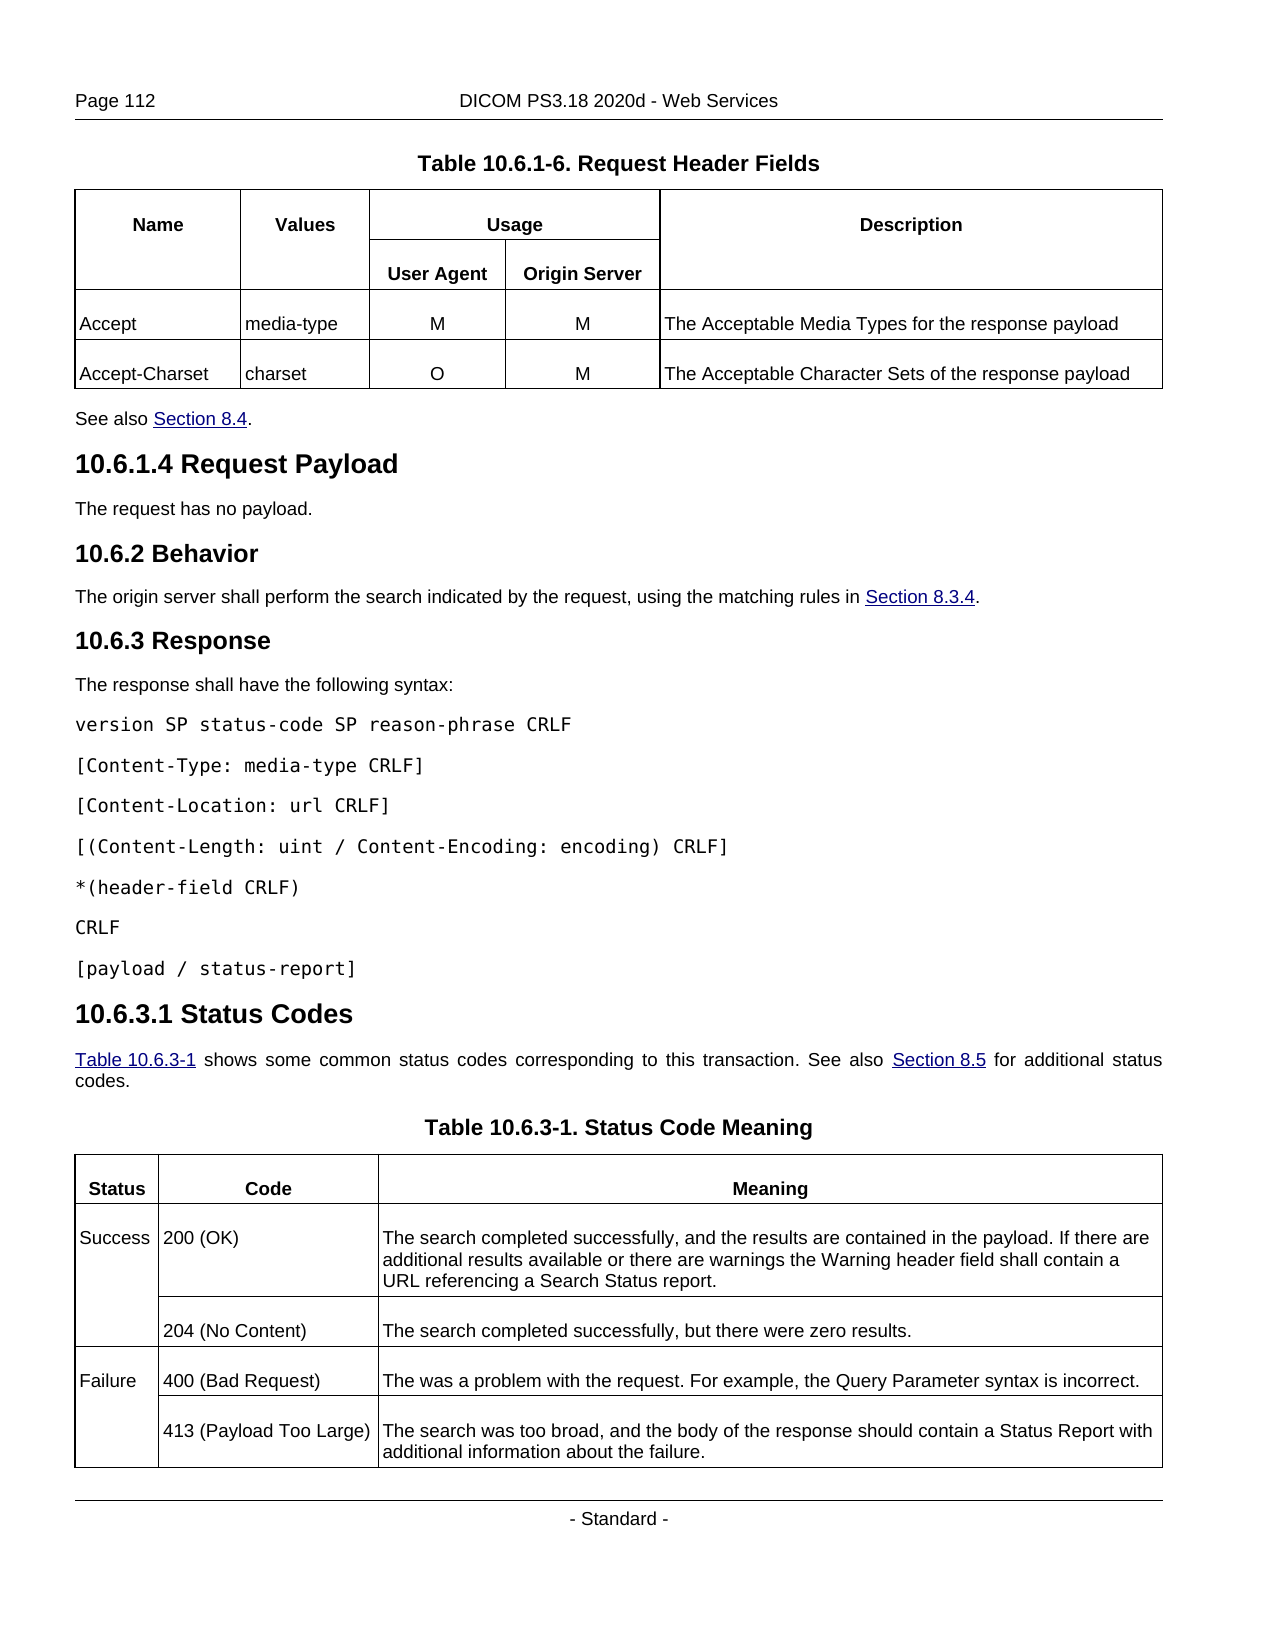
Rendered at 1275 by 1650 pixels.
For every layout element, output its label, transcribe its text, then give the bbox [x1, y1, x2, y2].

table_cell The search was too broad, and the body of the response should contain a Status Report with additional information about the failure. [379, 1396, 1162, 1467]
table_cell 413 (Payload Too Large) [159, 1396, 378, 1467]
table_cell M [506, 290, 659, 338]
table_header Meaning [379, 1155, 1162, 1203]
text The response shall have the following syntax: [75, 674, 1162, 695]
table_cell M [506, 340, 659, 388]
table_cell The Acceptable Media Types for the response payload [661, 290, 1162, 338]
text Table 10.6.3-1. Status Code Meaning [75, 1114, 1162, 1140]
text The request has no payload. [75, 498, 1162, 520]
text Table 10.6.1-6. Request Header Fields [75, 150, 1162, 176]
text [Content-Type: media-type CRLF] [75, 755, 1162, 777]
table_cell User Agent [370, 240, 505, 289]
table_cell The search completed successfully, but there were zero results. [379, 1297, 1162, 1346]
table_header Status [76, 1155, 158, 1203]
table_header Usage [370, 190, 659, 239]
text 10.6.3 Response [75, 626, 1162, 655]
table_cell charset [241, 340, 369, 388]
text The origin server shall perform the search indicated by the request, using the matching rules in Section 8.3.4. [75, 586, 1162, 608]
text See also Section 8.4. [75, 408, 1162, 429]
table_cell 200 (OK) [159, 1204, 378, 1296]
table_header Description [661, 190, 1162, 289]
text [(Content-Length: uint / Content-Encoding: encoding) CRLF] [75, 836, 1162, 858]
table_cell Failure [76, 1347, 158, 1467]
table_cell The was a problem with the request. For example, the Query Parameter syntax is incorrect. [379, 1347, 1162, 1395]
table_cell 400 (Bad Request) [159, 1347, 378, 1395]
table_cell media-type [241, 290, 369, 338]
text CRLF [75, 917, 1162, 939]
table_cell The search completed successfully, and the results are contained in the payload. If there are additional results available or there are warnings the Warning header field shall contain a URL referencing a Search Status report. [379, 1204, 1162, 1296]
table_header Code [159, 1155, 378, 1203]
table_cell 204 (No Content) [159, 1297, 378, 1346]
text *(header-field CRLF) [75, 877, 1162, 898]
text Table 10.6.3-1 shows some common status codes corresponding to this transaction. See also Section 8.5 for additional status codes. [75, 1048, 1162, 1092]
table_cell Success [76, 1204, 158, 1346]
table_header Name [76, 190, 240, 289]
table_cell Origin Server [506, 240, 659, 289]
table_cell O [370, 340, 505, 388]
text 10.6.2 Behavior [75, 538, 1162, 567]
table_cell Accept [76, 290, 240, 338]
text 10.6.1.4 Request Payload [75, 448, 1162, 479]
text version SP status-code SP reason-phrase CRLF [75, 714, 1162, 736]
table_header Values [241, 190, 369, 289]
text 10.6.3.1 Status Codes [75, 998, 1162, 1030]
text [payload / status-report] [75, 958, 1162, 980]
text [Content-Location: url CRLF] [75, 795, 1162, 817]
table_cell The Acceptable Character Sets of the response payload [661, 340, 1162, 388]
table_cell Accept-Charset [76, 340, 240, 388]
table_cell M [370, 290, 505, 338]
